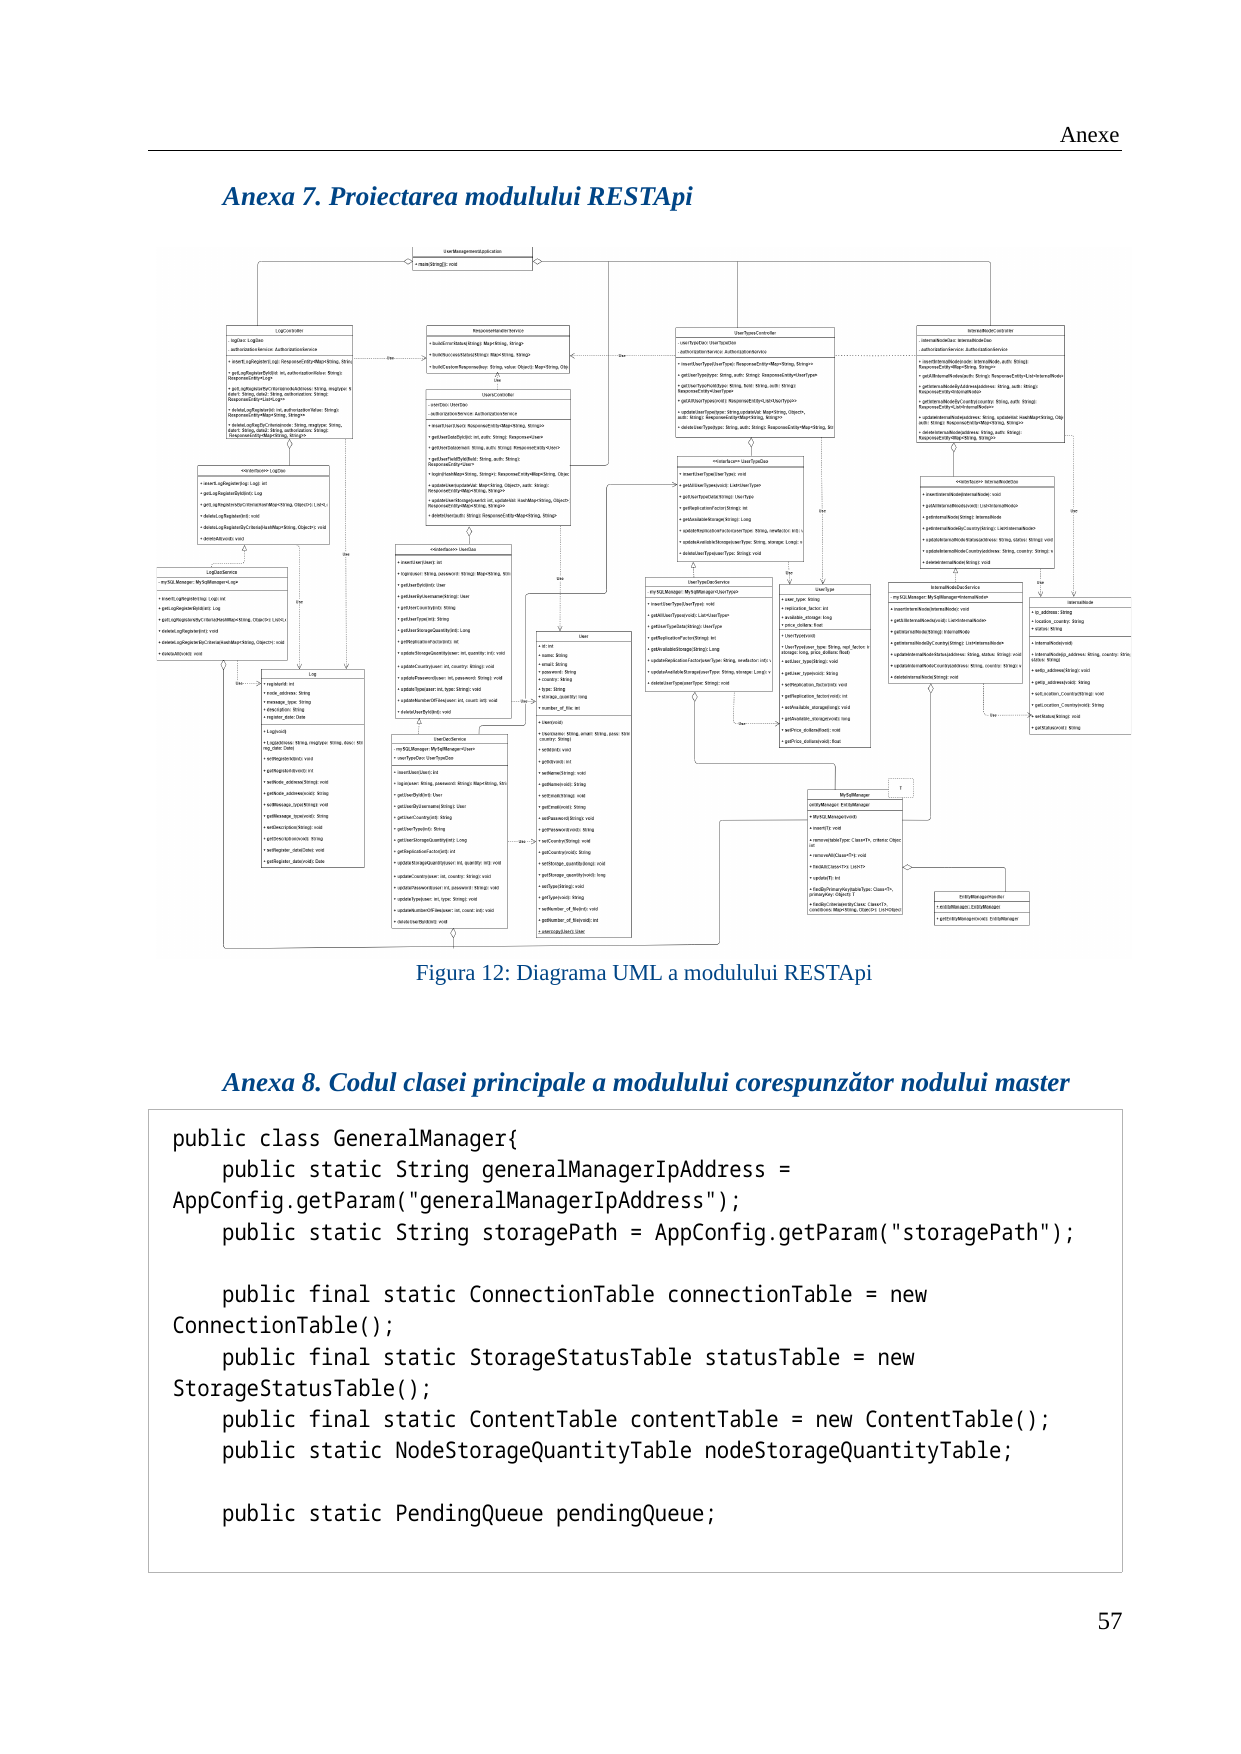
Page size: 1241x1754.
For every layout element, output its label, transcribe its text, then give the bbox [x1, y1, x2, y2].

text public final static ContentTable contentTable = new ContentTable(); [149, 1391, 1122, 1422]
text public static PendingQueue pendingQueue; [149, 1484, 1122, 1528]
text public static String storagePath = AppConfig.getParam("storagePath"); [149, 1203, 1122, 1247]
text public static String generalManagerIpAddress = AppConfig.getParam("generalManagerIpAddress"); [149, 1141, 1122, 1203]
subtitle Anexa 8. Codul clasei principale a modulului corespunzător nodului master [223, 1066, 1122, 1097]
picture [156, 247, 1132, 959]
text public final static StorageStatusTable statusTable = new StorageStatusTable(); [149, 1328, 1122, 1391]
text Figura 12: Diagrama UML a modulului RESTApi [56, 959, 1232, 985]
text public final static ConnectionTable connectionTable = new ConnectionTable(); [149, 1266, 1122, 1328]
text public static NodeStorageQuantityTable nodeStorageQuantityTable; [149, 1422, 1122, 1466]
subtitle Anexa 7. Proiectarea modulului RESTApi [223, 180, 1122, 211]
text public class GeneralManager{ [149, 1110, 1122, 1141]
